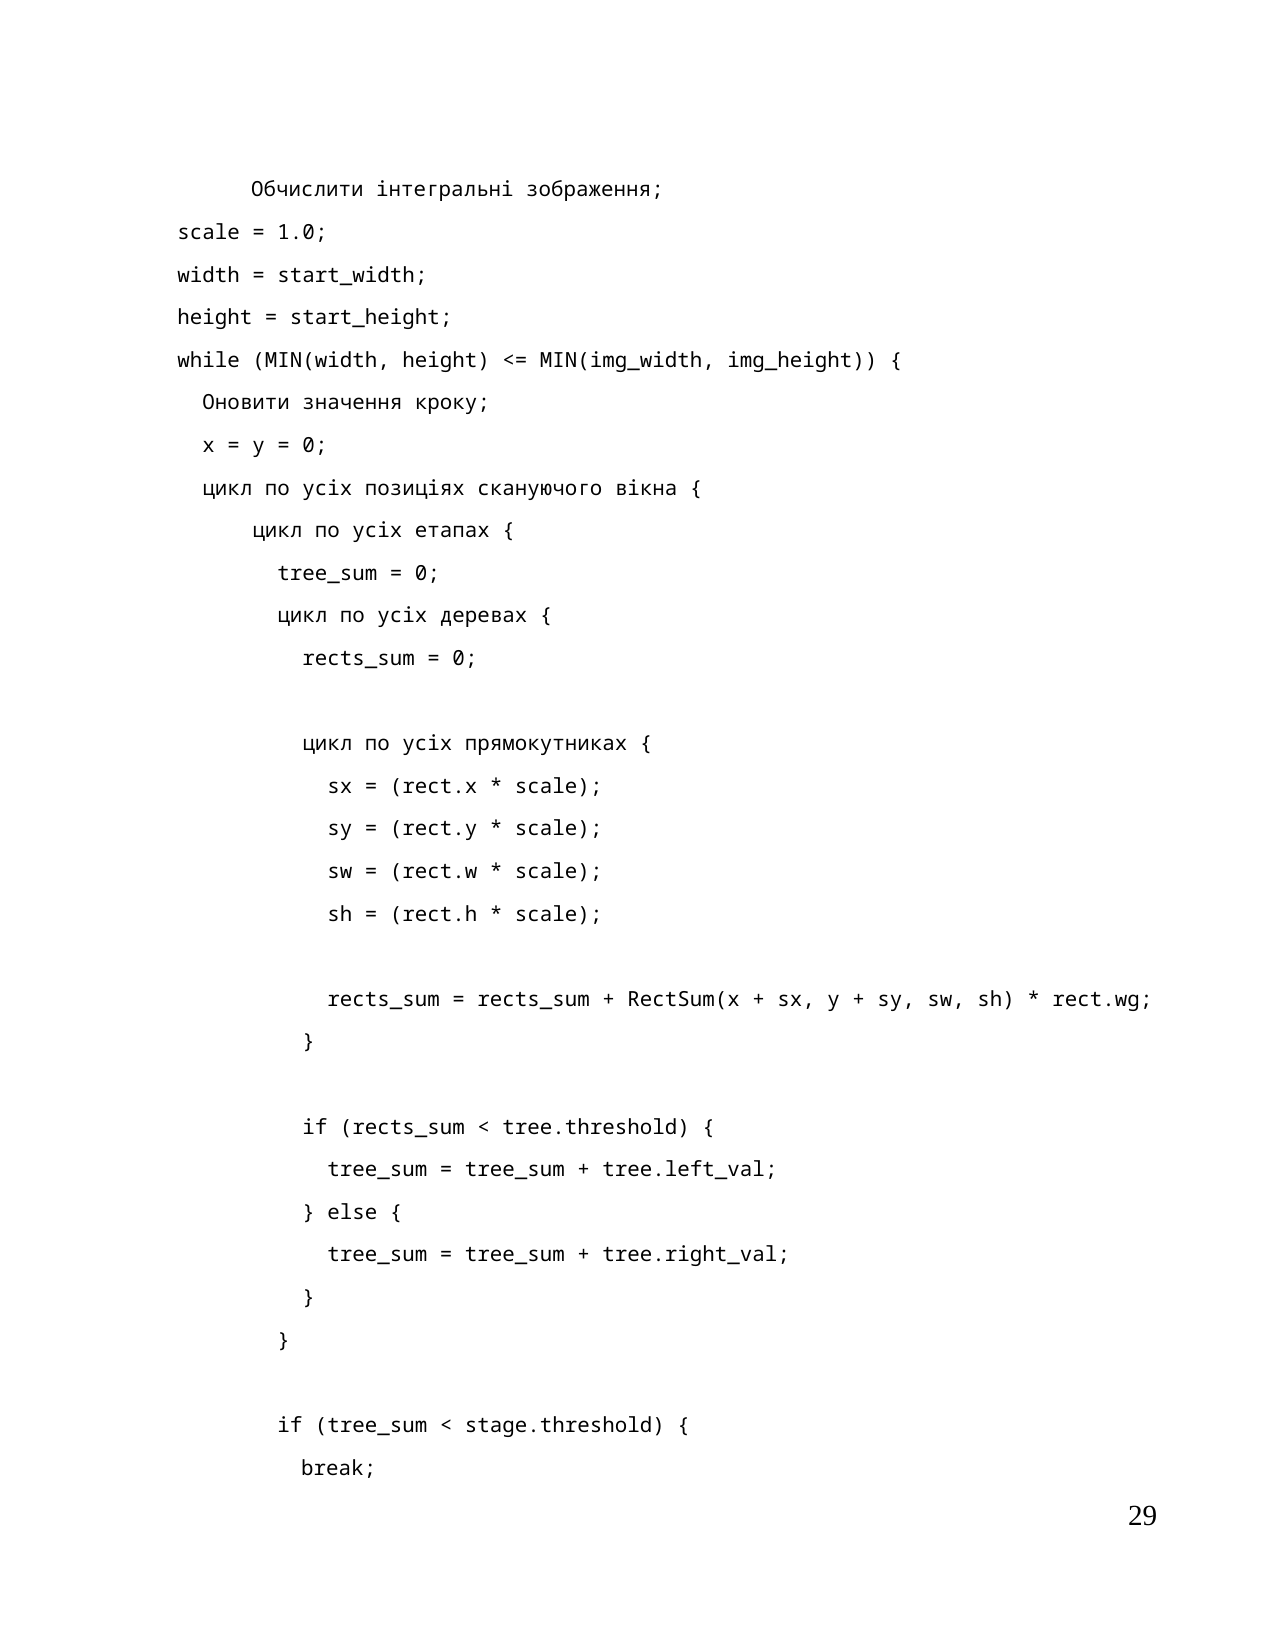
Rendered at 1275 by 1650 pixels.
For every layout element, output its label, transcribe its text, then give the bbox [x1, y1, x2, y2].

text sw = (rect.w * scale); [177, 856, 1157, 884]
text tree_sum = 0; [177, 558, 1157, 586]
text scale = 1.0; [177, 217, 1157, 246]
text while (MIN(width, height) <= MIN(img_width, img_height)) { [177, 345, 1157, 373]
text } else { [177, 1197, 1157, 1225]
text цикл по усіх прямокутниках { [177, 728, 1157, 757]
text Обчислити інтегральні зображення; [177, 174, 1157, 203]
text width = start_width; [177, 260, 1157, 288]
text tree_sum = tree_sum + tree.right_val; [177, 1239, 1157, 1268]
text } [177, 1027, 1157, 1055]
text цикл по усіх етапах { [177, 515, 1157, 544]
text sy = (rect.y * scale); [177, 813, 1157, 842]
text rects_sum = 0; [177, 643, 1157, 672]
text tree_sum = tree_sum + tree.left_val; [177, 1154, 1157, 1183]
text break; [177, 1453, 1157, 1481]
text } [177, 1282, 1157, 1311]
text height = start_height; [177, 302, 1157, 331]
text x = y = 0; [177, 430, 1157, 458]
text sx = (rect.x * scale); [177, 771, 1157, 799]
text цикл по усіх позиціях скануючого вікна { [177, 473, 1157, 501]
text цикл по усіх деревах { [177, 601, 1157, 629]
text if (rects_sum < tree.threshold) { [177, 1112, 1157, 1140]
text rects_sum = rects_sum + RectSum(x + sx, y + sy, sw, sh) * rect.wg; [177, 984, 1157, 1012]
text sh = (rect.h * scale); [177, 899, 1157, 927]
text if (tree_sum < stage.threshold) { [177, 1410, 1157, 1438]
text } [177, 1325, 1157, 1353]
text Оновити значення кроку; [177, 387, 1157, 416]
